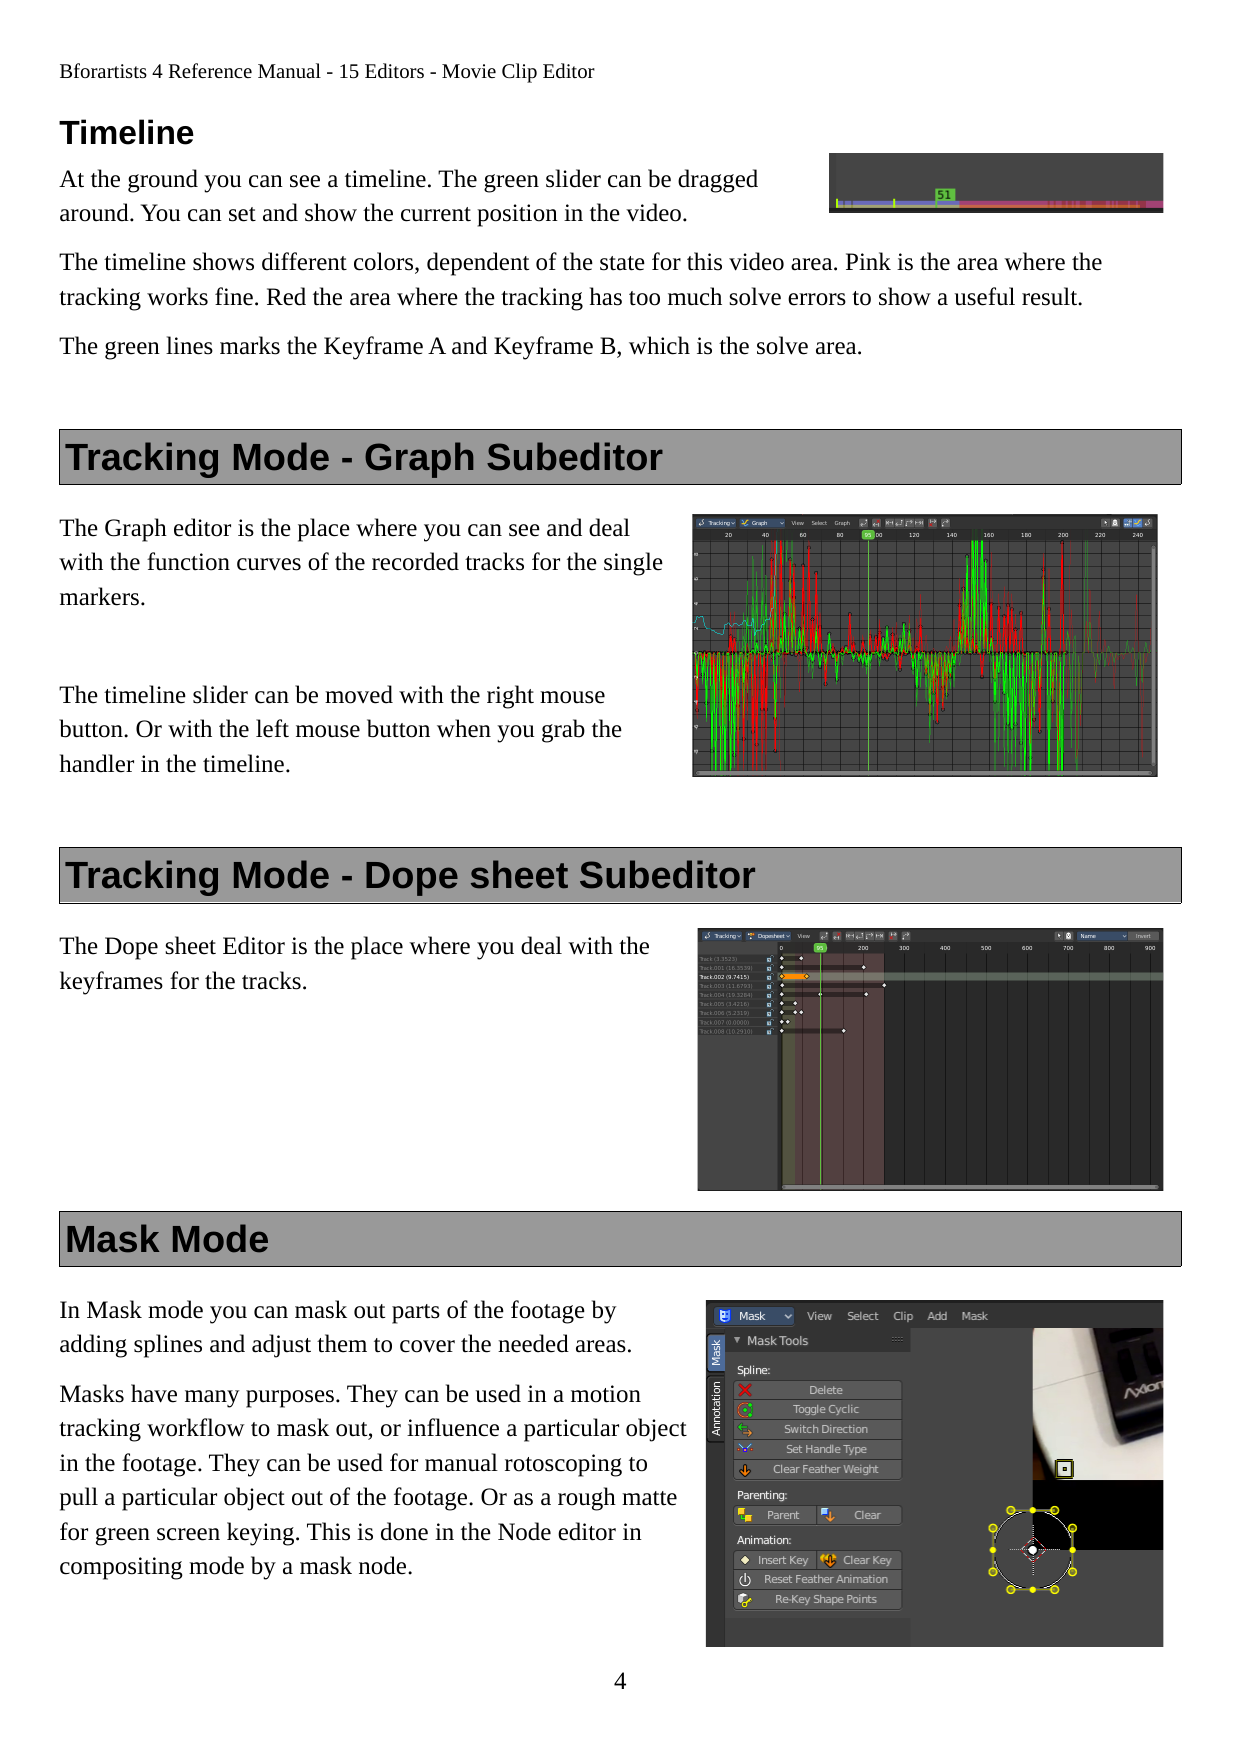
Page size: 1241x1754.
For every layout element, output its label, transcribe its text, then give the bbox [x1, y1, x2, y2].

text The Graph editor is the place where you can see and deal with the function curves of the recorded tracks for the single markers. [59, 513, 1181, 611]
text The timeline slider can be moved with the right mouse button. Or with the left mouse button when you grab the handler in the timeline. [59, 680, 1181, 778]
text At the ground you can see a timeline. The green slider can be dragged around. You can set and show the current position in the video. [59, 164, 1181, 227]
table_header Tracking Mode - Dope sheet Subeditor [60, 848, 1181, 902]
table_header Mask Mode [60, 1212, 1181, 1266]
picture [697, 928, 1164, 1191]
subtitle Timeline [59, 113, 1181, 151]
text The Dope sheet Editor is the place where you deal with the keyframes for the tracks. [59, 931, 697, 994]
picture [705, 1300, 1164, 1647]
text In Mask mode you can mask out parts of the footage by adding splines and adjust them to cover the needed areas. [59, 1295, 1181, 1358]
text The green lines marks the Keyframe A and Keyframe B, which is the solve area. [59, 331, 1181, 359]
text The timeline shows different colors, dependent of the state for this video area. Pink is the area where the tracking works fine. Red the area where the tracking has too much solve errors to show a useful result. [59, 247, 1181, 311]
picture [829, 153, 1164, 213]
table_header Tracking Mode - Graph Subeditor [60, 430, 1181, 484]
picture [692, 514, 1158, 777]
text Masks have many purposes. They can be used in a motion tracking workflow to mask out, or influence a particular object in the footage. They can be used for manual rotoscoping to pull a particular object out of the footage. Or as a rough matte for green screen keying. This is done in the Node editor in compositing mode by a mask node. [59, 1379, 705, 1580]
